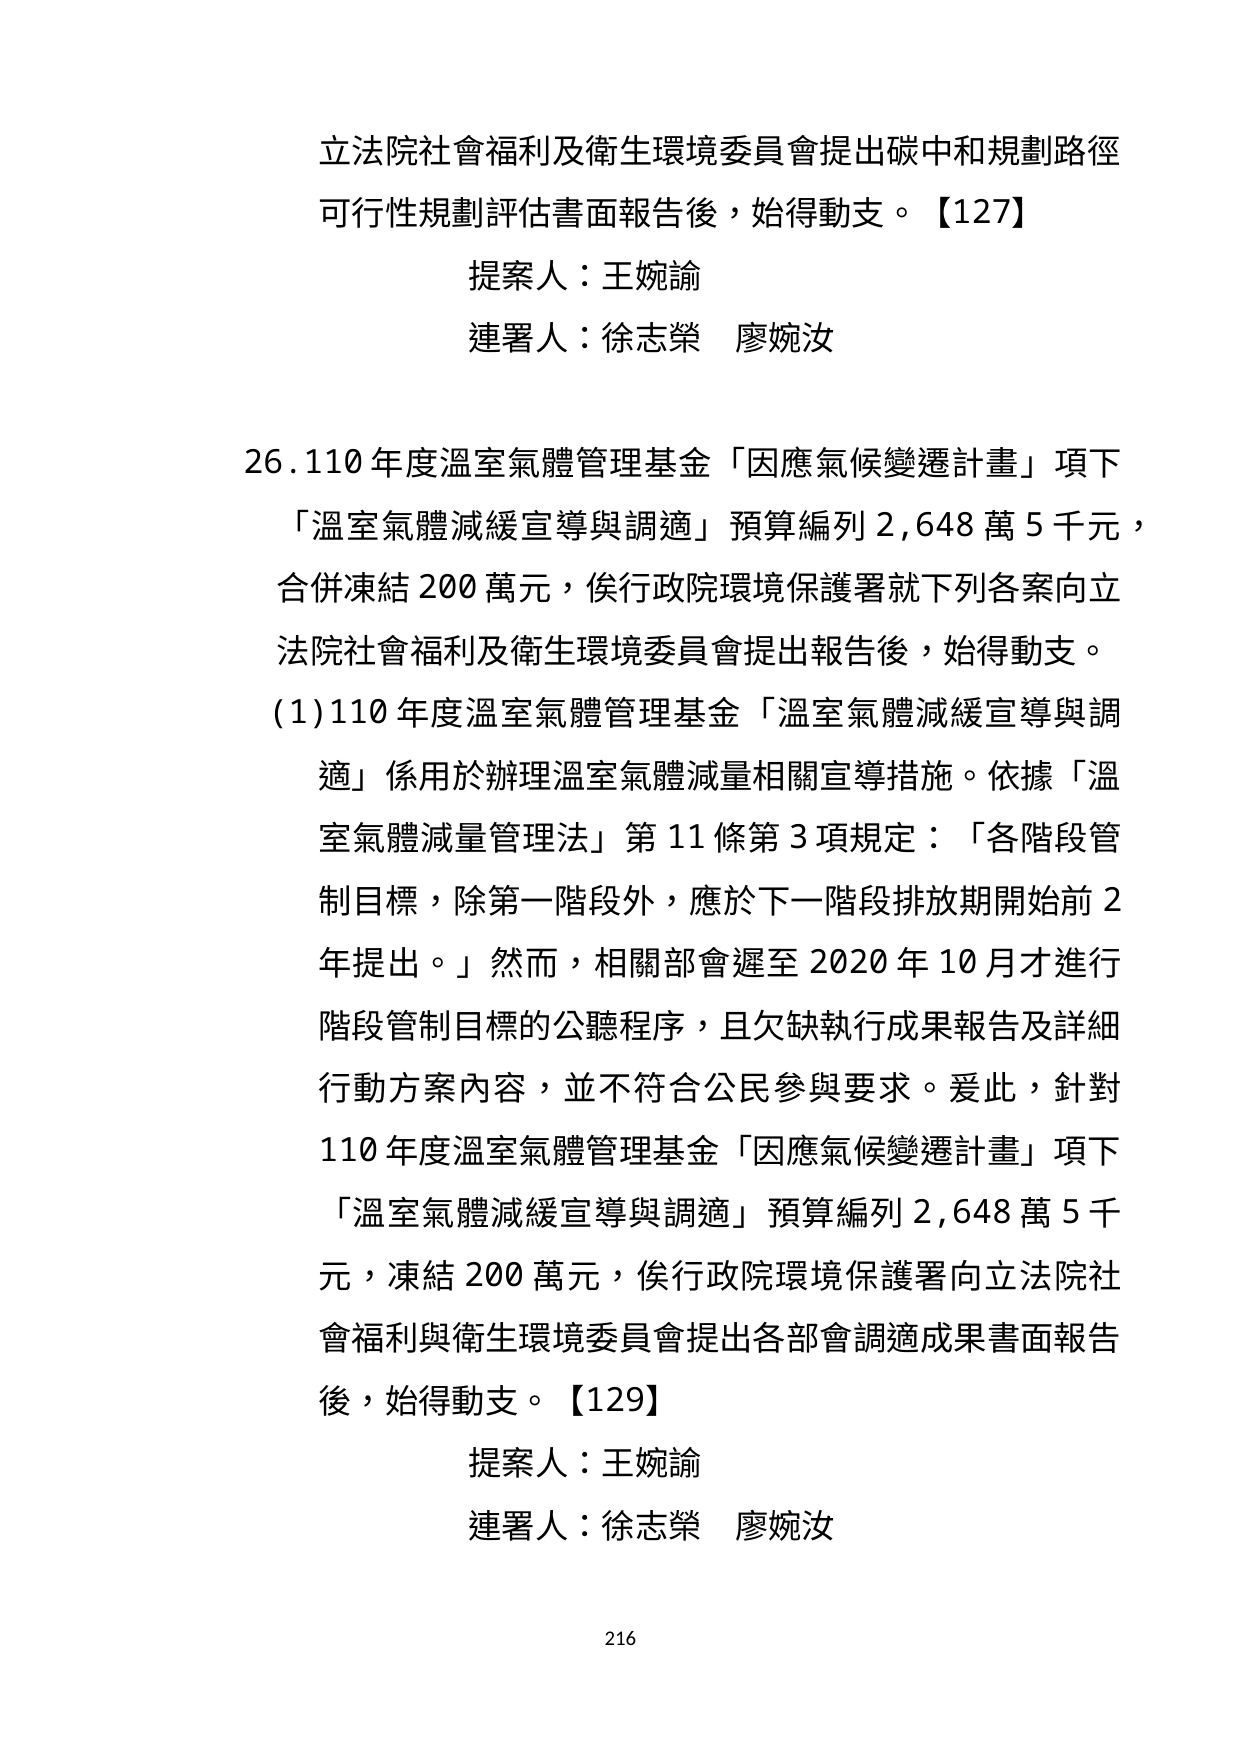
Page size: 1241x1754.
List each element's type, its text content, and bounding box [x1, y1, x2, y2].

text 連署人：徐志榮 廖婉汝 [468, 294, 1122, 357]
text 提案人：王婉諭 [468, 232, 1122, 294]
text 連署人：徐志榮 廖婉汝 [468, 1482, 1122, 1544]
text 26.110年度溫室氣體管理基金「因應氣候變遷計畫」項下「溫室氣體減緩宣導與調適」預算編列2,648萬5千元，合併凍結200萬元，俟行政院環境保護署就下列各案向立法院社會福利及衛生環境委員會提出報告後，始得動支。 [243, 419, 1122, 669]
text 立法院社會福利及衛生環境委員會提出碳中和規劃路徑可行性規劃評估書面報告後，始得動支。【127】 [268, 107, 1122, 232]
text 提案人：王婉諭 [468, 1419, 1122, 1482]
text (1)110年度溫室氣體管理基金「溫室氣體減緩宣導與調適」係用於辦理溫室氣體減量相關宣導措施。依據「溫室氣體減量管理法」第11條第3項規定：「各階段管制目標，除第一階段外，應於下一階段排放期開始前2年提出。」然而，相關部會遲至2020年10月才進行階段管制目標的公聽程序，且欠缺執行成果報告及詳細行動方案內容，並不符合公民參與要求。爰此，針對110年度溫室氣體管理基金「因應氣候變遷計畫」項下「溫室氣體減緩宣導與調適」預算編列2,648萬5千元，凍結200萬元，俟行政院環境保護署向立法院社會福利與衛生環境委員會提出各部會調適成果書面報告後，始得動支。【129】 [268, 669, 1122, 1419]
